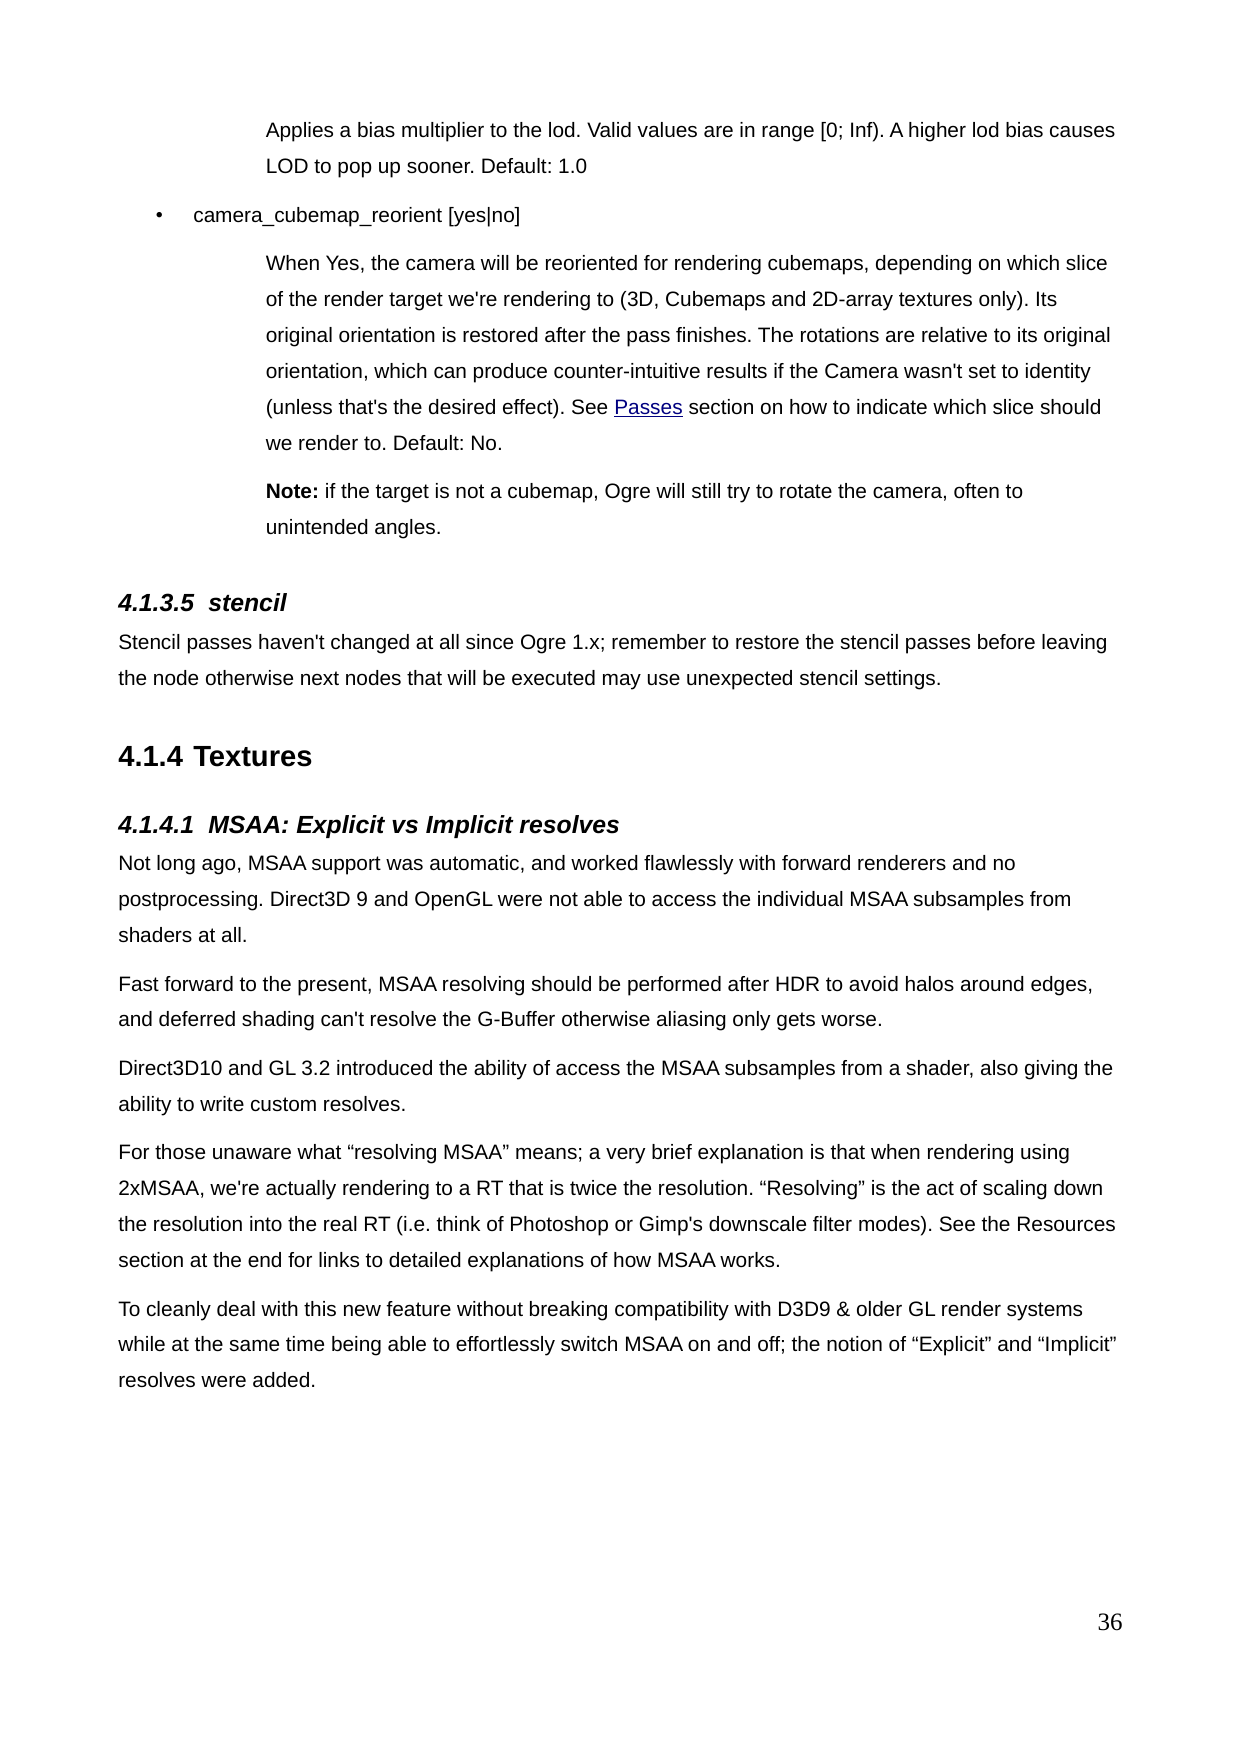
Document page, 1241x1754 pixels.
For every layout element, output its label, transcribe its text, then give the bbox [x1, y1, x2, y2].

text Applies a bias multiplier to the lod. Valid values are in range [0; Inf). A higher lod bias causes LOD to pop up sooner. Default: 1.0 [266, 118, 1122, 178]
text To cleanly deal with this new feature without breaking compatibility with D3D9 & older GL render systems while at the same time being able to effortlessly switch MSAA on and off; the notion of “Explicit” and “Implicit” resolves were added. [118, 1296, 1122, 1392]
subtitle stencil [118, 588, 1122, 617]
subtitle Textures [118, 739, 1122, 772]
text Direct3D10 and GL 3.2 introduced the ability of access the MSAA subsamples from a shader, also giving the ability to write custom resolves. [118, 1056, 1122, 1116]
text When Yes, the camera will be reoriented for rendering cubemaps, depending on which slice of the render target we're rendering to (3D, Cubemaps and 2D-array textures only). Its original orientation is restored after the pass finishes. The rotations are relative to its original orientation, which can produce counter-intuitive results if the Camera wasn't set to identity (unless that's the desired effect). See Passes section on how to indicate which slice should we render to. Default: No. [266, 251, 1122, 455]
text Stencil passes haven't changed at all since Ogre 1.x; remember to restore the stencil passes before leaving the node otherwise next nodes that will be executed may use unexpected stencil settings. [118, 629, 1122, 689]
text Fast forward to the present, MSAA resolving should be performed after HDR to avoid halos around edges, and deferred shading can't resolve the G-Buffer otherwise aliasing only gets worse. [118, 971, 1122, 1031]
text For those unaware what “resolving MSAA” means; a very brief explanation is that when rendering using 2xMSAA, we're actually rendering to a RT that is twice the resolution. “Resolving” is the act of scaling down the resolution into the real RT (i.e. think of Photoshop or Gimp's downscale filter modes). See the Resources section at the end for links to detailed explanations of how MSAA works. [118, 1140, 1122, 1272]
text Note: if the target is not a cubemap, Ogre will still try to rotate the camera, often to unintended angles. [266, 479, 1122, 539]
text Not long ago, MSAA support was automatic, and worked flawlessly with forward renderers and no postprocessing. Direct3D 9 and OpenGL were not able to access the individual MSAA subsamples from shaders at all. [118, 851, 1122, 947]
subtitle MSAA: Explicit vs Implicit resolves [118, 810, 1122, 838]
list camera_cubemap_reorient [yes|no] [156, 202, 1122, 227]
